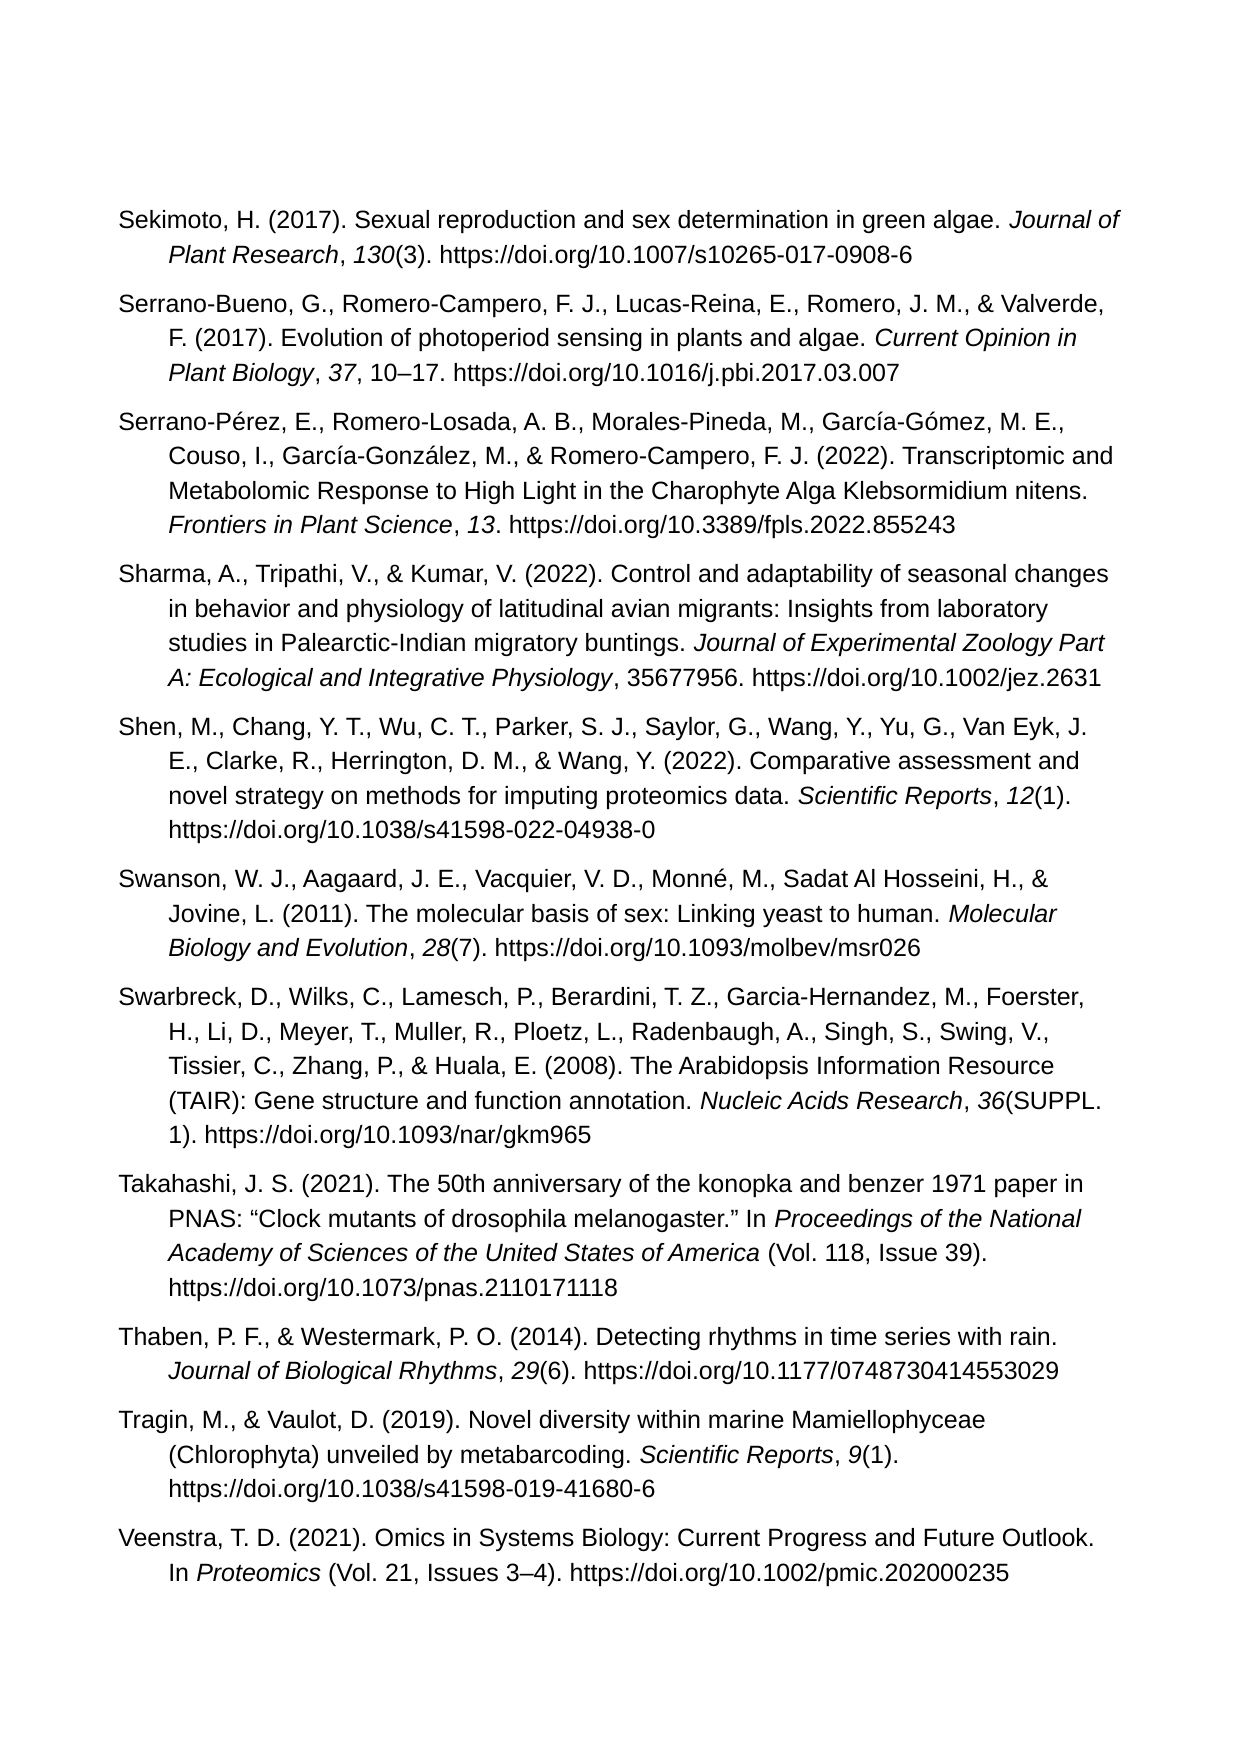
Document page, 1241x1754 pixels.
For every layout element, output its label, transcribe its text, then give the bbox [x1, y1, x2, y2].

text Swarbreck, D., Wilks, C., Lamesch, P., Berardini, T. Z., Garcia-Hernandez, M., Foerster, H., Li, D., Meyer, T., Muller, R., Ploetz, L., Radenbaugh, A., Singh, S., Swing, V., Tissier, C., Zhang, P., & Huala, E. (2008). The Arabidopsis Information Resource (TAIR): Gene structure and function annotation. Nucleic Acids Research, 36(SUPPL. 1). https://doi.org/10.1093/nar/gkm965 [118, 982, 1122, 1149]
text Tragin, M., & Vaulot, D. (2019). Novel diversity within marine Mamiellophyceae (Chlorophyta) unveiled by metabarcoding. Scientific Reports, 9(1). https://doi.org/10.1038/s41598-019-41680-6 [118, 1405, 1122, 1503]
text Sekimoto, H. (2017). Sexual reproduction and sex determination in green algae. Journal of Plant Research, 130(3). https://doi.org/10.1007/s10265-017-0908-6 [118, 205, 1122, 268]
text Thaben, P. F., & Westermark, P. O. (2014). Detecting rhythms in time series with rain. Journal of Biological Rhythms, 29(6). https://doi.org/10.1177/0748730414553029 [118, 1322, 1122, 1385]
text Serrano-Bueno, G., Romero-Campero, F. J., Lucas-Reina, E., Romero, J. M., & Valverde, F. (2017). Evolution of photoperiod sensing in plants and algae. Current Opinion in Plant Biology, 37, 10–17. https://doi.org/10.1016/j.pbi.2017.03.007 [118, 289, 1122, 386]
text Serrano-Pérez, E., Romero-Losada, A. B., Morales-Pineda, M., García-Gómez, M. E., Couso, I., García-González, M., & Romero-Campero, F. J. (2022). Transcriptomic and Metabolomic Response to High Light in the Charophyte Alga Klebsormidium nitens. Frontiers in Plant Science, 13. https://doi.org/10.3389/fpls.2022.855243 [118, 407, 1122, 539]
text Sharma, A., Tripathi, V., & Kumar, V. (2022). Control and adaptability of seasonal changes in behavior and physiology of latitudinal avian migrants: Insights from laboratory studies in Palearctic-Indian migratory buntings. Journal of Experimental Zoology Part A: Ecological and Integrative Physiology, 35677956. https://doi.org/10.1002/jez.2631 [118, 559, 1122, 691]
text Swanson, W. J., Aagaard, J. E., Vacquier, V. D., Monné, M., Sadat Al Hosseini, H., & Jovine, L. (2011). The molecular basis of sex: Linking yeast to human. Molecular Biology and Evolution, 28(7). https://doi.org/10.1093/molbev/msr026 [118, 864, 1122, 962]
text Shen, M., Chang, Y. T., Wu, C. T., Parker, S. J., Saylor, G., Wang, Y., Yu, G., Van Eyk, J. E., Clarke, R., Herrington, D. M., & Wang, Y. (2022). Comparative assessment and novel strategy on methods for imputing proteomics data. Scientific Reports, 12(1). https://doi.org/10.1038/s41598-022-04938-0 [118, 712, 1122, 844]
text Veenstra, T. D. (2021). Omics in Systems Biology: Current Progress and Future Outlook. In Proteomics (Vol. 21, Issues 3–4). https://doi.org/10.1002/pmic.202000235 [118, 1523, 1122, 1586]
text Takahashi, J. S. (2021). The 50th anniversary of the konopka and benzer 1971 paper in PNAS: “Clock mutants of drosophila melanogaster.” In Proceedings of the National Academy of Sciences of the United States of America (Vol. 118, Issue 39). https://doi.org/10.1073/pnas.2110171118 [118, 1169, 1122, 1301]
